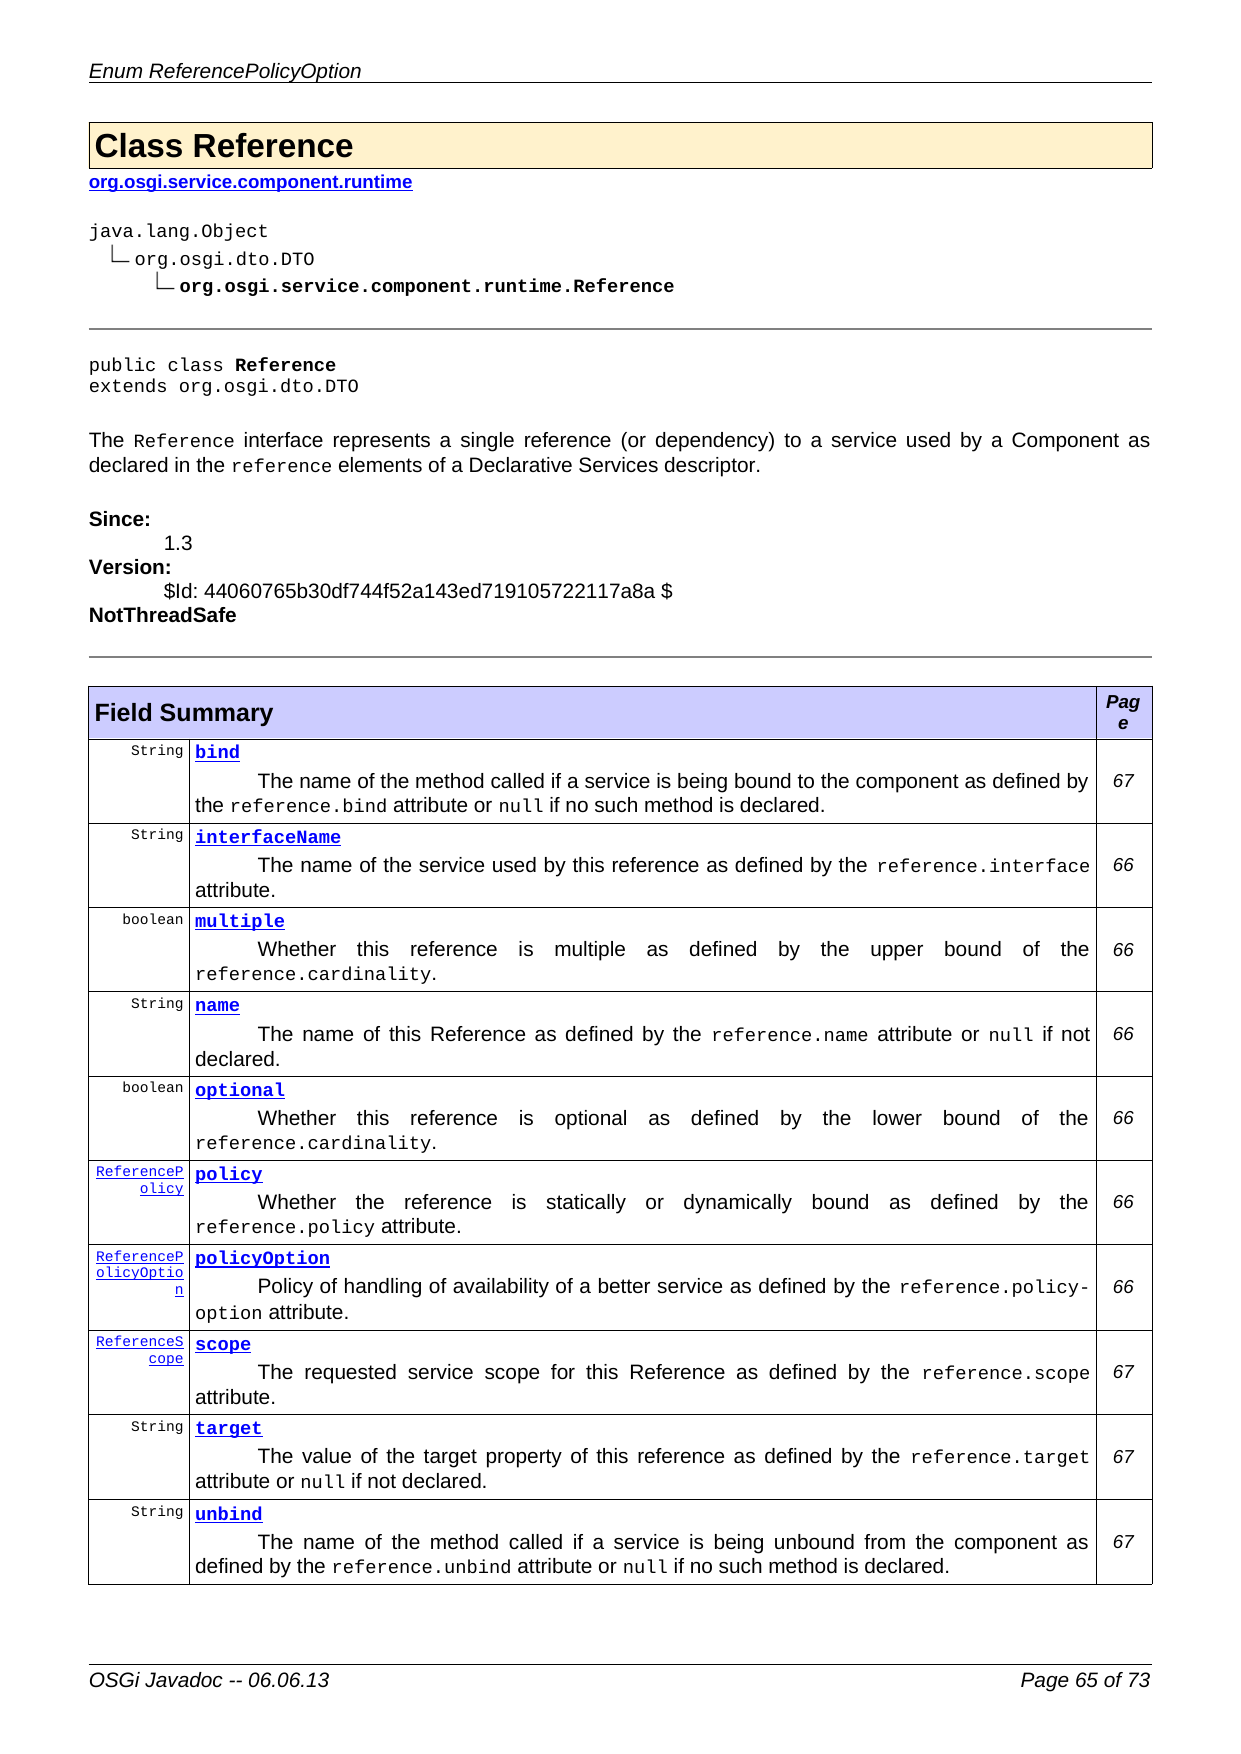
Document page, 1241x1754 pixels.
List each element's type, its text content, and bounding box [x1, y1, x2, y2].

table_cell scope The requested service scope for this Reference as defined by the reference.scope attribute. [190, 1331, 1096, 1414]
table_cell ReferencePolicyOption [89, 1245, 189, 1329]
text NotThreadSafe [88, 603, 1152, 627]
table_cell multiple Whether this reference is multiple as defined by the upper bound of the reference.cardinality. [190, 908, 1096, 991]
table_cell boolean [89, 908, 189, 991]
table_header Page [1097, 687, 1152, 738]
table_cell [1097, 1500, 1152, 1584]
table_cell bind The name of the method called if a service is being bound to the component as defined by the reference.bind attribute or null if no such method is declared. [190, 740, 1096, 823]
table_cell [1097, 824, 1152, 907]
picture [111, 243, 135, 266]
table_cell [1097, 1415, 1152, 1499]
text org.osgi.service.component.runtime [88, 171, 1152, 193]
text org.osgi.service.component.runtime.Reference [88, 271, 1152, 298]
picture [156, 270, 180, 293]
text public class Reference [88, 356, 1152, 377]
table_cell unbind The name of the method called if a service is being unbound from the component as defined by the reference.unbind attribute or null if no such method is declared. [190, 1500, 1096, 1584]
text extends org.osgi.dto.DTO [88, 377, 1152, 398]
text 1.3 [163, 531, 1152, 555]
table_cell String [89, 740, 189, 823]
table_cell policyOption Policy of handling of availability of a better service as defined by the reference.policy-option attribute. [190, 1245, 1096, 1329]
text $Id: 44060765b30df744f52a143ed719105722117a8a $ [163, 579, 1152, 603]
table_cell boolean [89, 1077, 189, 1160]
table_cell [1097, 1331, 1152, 1414]
table_cell [1097, 1245, 1152, 1329]
table_cell [1097, 1161, 1152, 1244]
table_cell interfaceName The name of the service used by this reference as defined by the reference.interface attribute. [190, 824, 1096, 907]
text org.osgi.dto.DTO [88, 243, 1152, 271]
table_cell name The name of this Reference as defined by the reference.name attribute or null if not declared. [190, 992, 1096, 1076]
table_cell String [89, 1500, 189, 1584]
table_cell String [89, 824, 189, 907]
table_cell policy Whether the reference is statically or dynamically bound as defined by the reference.policy attribute. [190, 1161, 1096, 1244]
table_cell String [89, 1415, 189, 1499]
text Since: [88, 507, 1152, 531]
text java.lang.Object [88, 222, 1152, 243]
table_cell ReferencePolicy [89, 1161, 189, 1244]
table_cell [1097, 740, 1152, 823]
table_cell [1097, 992, 1152, 1076]
table_cell optional Whether this reference is optional as defined by the lower bound of the reference.cardinality. [190, 1077, 1096, 1160]
table_cell String [89, 992, 189, 1076]
table_cell [1097, 1077, 1152, 1160]
subtitle Class Reference [90, 123, 1152, 168]
text The Reference interface represents a single reference (or dependency) to a service used by a Component as declared in the reference elements of a Declarative Services descriptor. [88, 427, 1152, 478]
table_cell target The value of the target property of this reference as defined by the reference.target attribute or null if not declared. [190, 1415, 1096, 1499]
text Version: [88, 555, 1152, 579]
table_cell ReferenceScope [89, 1331, 189, 1414]
table_cell [1097, 908, 1152, 991]
table_header Field Summary [89, 687, 1096, 738]
